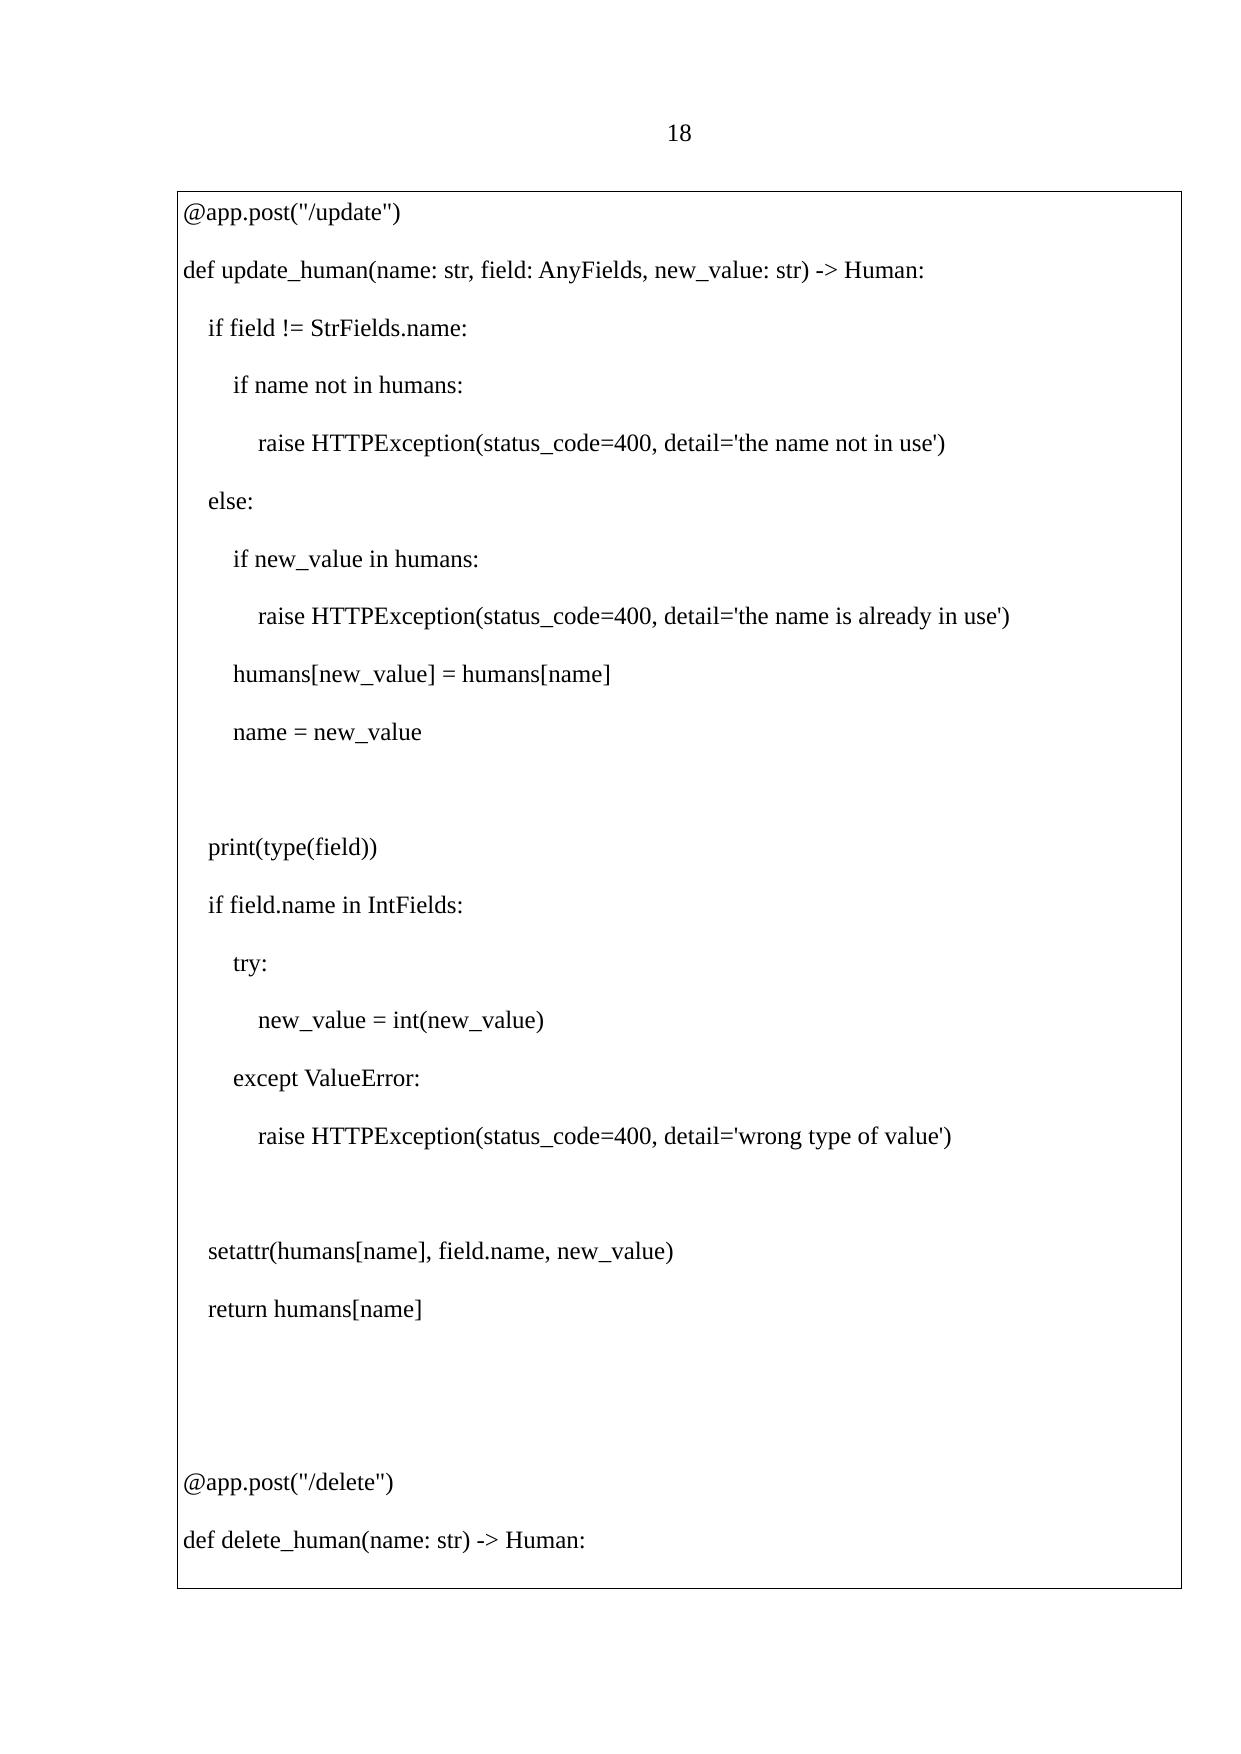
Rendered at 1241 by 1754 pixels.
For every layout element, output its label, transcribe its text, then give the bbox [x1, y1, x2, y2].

table_header @app.post("/update") def update_human(name: str, field: AnyFields, new_value: str) -> Human: if field != StrFields.name: if name not in humans: raise HTTPException(status_code=400, detail='the name not in use') else: if new_value in humans: raise HTTPException(status_code=400, detail='the name is already in use') humans[new_value] = humans[name] name = new_value print(type(field)) if field.name in IntFields: try: new_value = int(new_value) except ValueError: raise HTTPException(status_code=400, detail='wrong type of value') setattr(humans[name], field.name, new_value) return humans[name] @app.post("/delete") def delete_human(name: str) -> Human: [178, 192, 1181, 1588]
